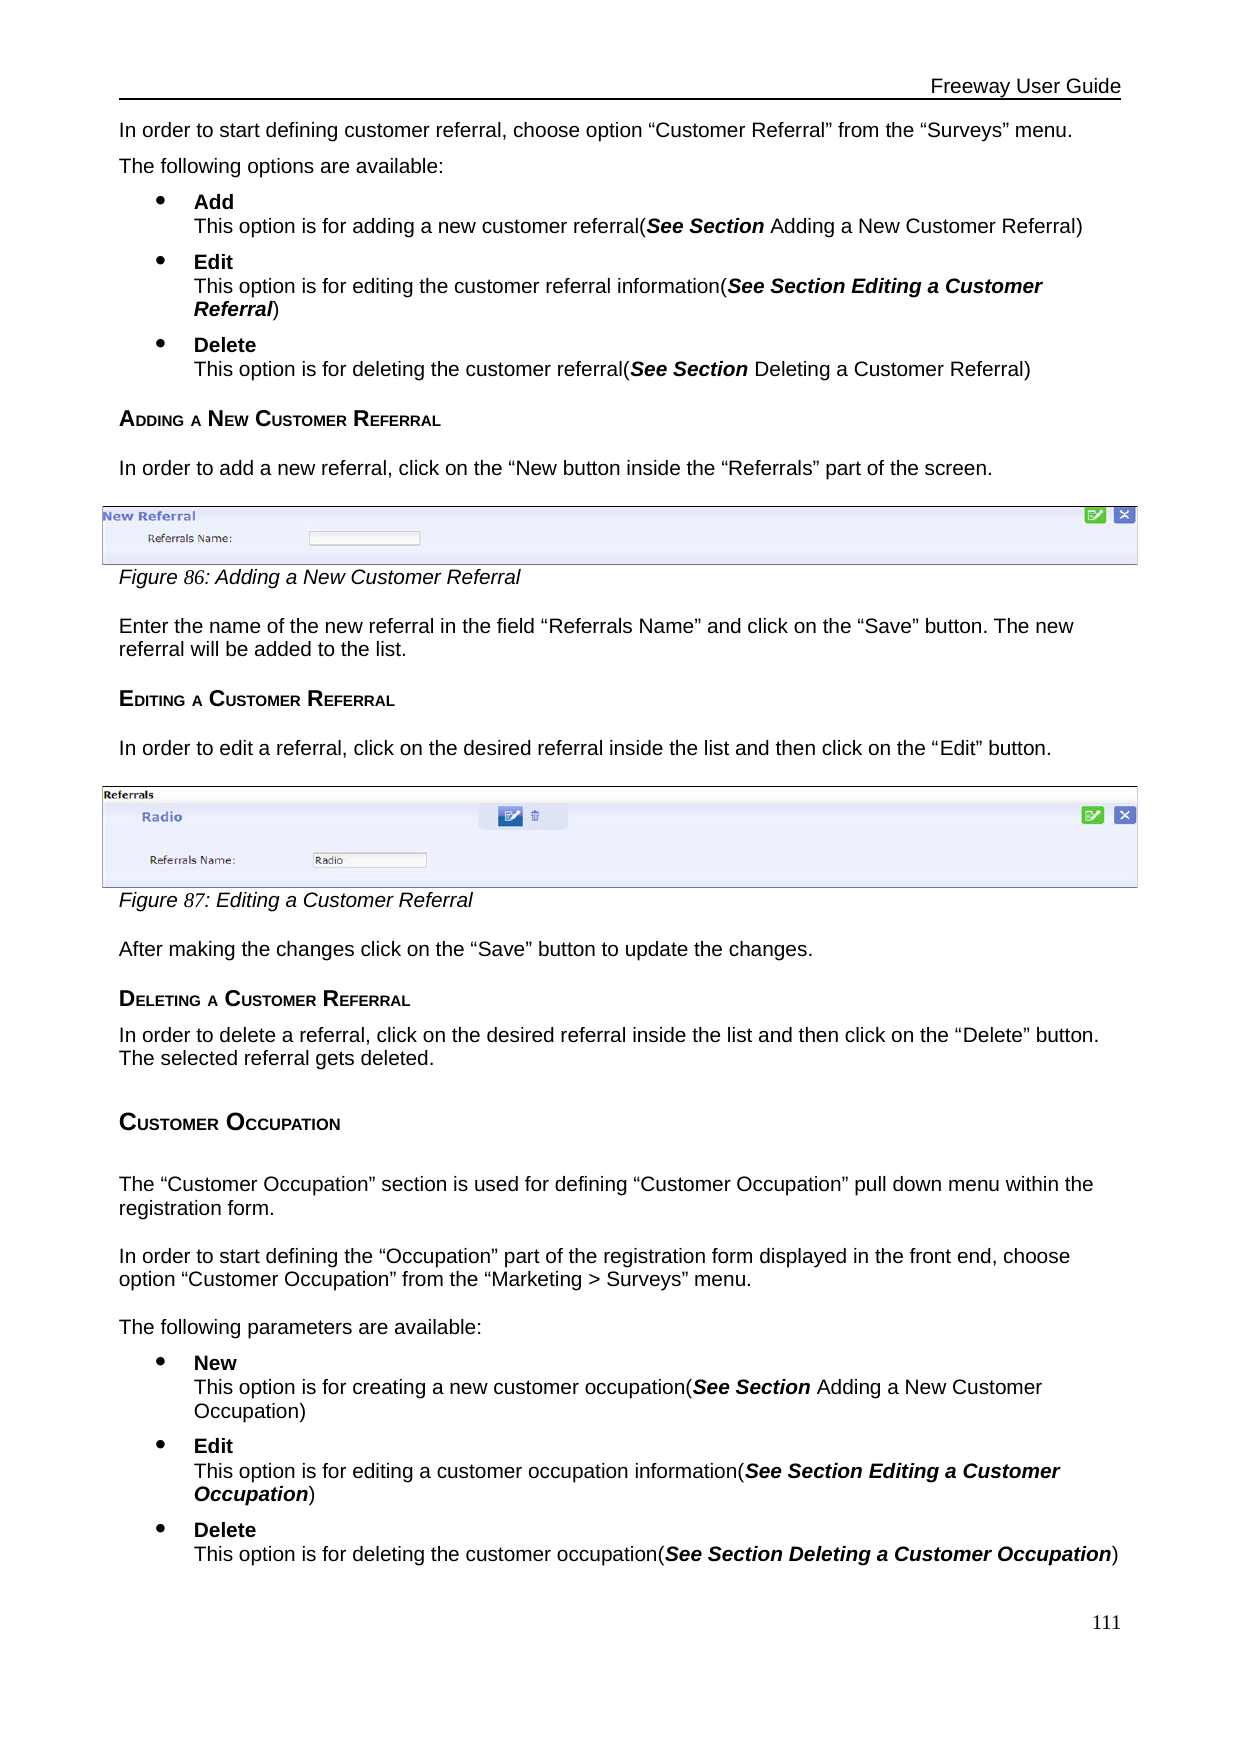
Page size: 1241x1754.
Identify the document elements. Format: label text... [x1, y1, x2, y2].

text The following options are available: [119, 154, 1121, 178]
text In order to delete a referral, click on the desired referral inside the list and then click on the “Delete” button. The selected referral gets deleted. [119, 1024, 1121, 1070]
list Add This option is for adding a new customer referral(See Section Adding a New Customer Referral) [156, 190, 1121, 238]
list Edit This option is for editing a customer occupation information(See Section Editing a Customer Occupation) [156, 1435, 1121, 1506]
subtitle Adding a New Customer Referral [119, 406, 1121, 432]
text Figure 87: Editing a Customer Referral [119, 889, 1121, 912]
text In order to start defining customer referral, choose option “Customer Referral” from the “Surveys” menu. [119, 119, 1121, 142]
subtitle Editing a Customer Referral [119, 686, 1121, 711]
text Enter the name of the new referral in the field “Referrals Name” and click on the “Save” button. The new referral will be added to the list. [119, 614, 1121, 661]
picture [102, 506, 1138, 565]
text In order to add a new referral, click on the “New button inside the “Referrals” part of the screen. [119, 457, 1121, 480]
subtitle Deleting a Customer Referral [119, 986, 1121, 1011]
text In order to edit a referral, click on the desired referral inside the list and then click on the “Edit” button. [119, 736, 1121, 759]
text In order to start defining the “Occupation” part of the registration form displayed in the front end, choose option “Customer Occupation” from the “Marketing > Surveys” menu. [119, 1244, 1121, 1291]
text The following parameters are available: [119, 1316, 1121, 1339]
list Delete This option is for deleting the customer referral(See Section Deleting a Customer Referral) [156, 333, 1121, 381]
list Delete This option is for deleting the customer occupation(See Section Deleting a Customer Occupation) [156, 1518, 1121, 1566]
text The “Customer Occupation” section is used for defining “Customer Occupation” pull down menu within the registration form. [119, 1173, 1121, 1219]
list New This option is for creating a new customer occupation(See Section Adding a New Customer Occupation) [156, 1352, 1121, 1422]
list Edit This option is for editing the customer referral information(See Section Editing a Customer Referral) [156, 250, 1121, 321]
text Figure 86: Adding a New Customer Referral [119, 566, 1121, 589]
text After making the changes click on the “Save” button to update the changes. [119, 937, 1121, 961]
subtitle Customer Occupation [119, 1108, 1121, 1136]
picture [102, 786, 1138, 888]
